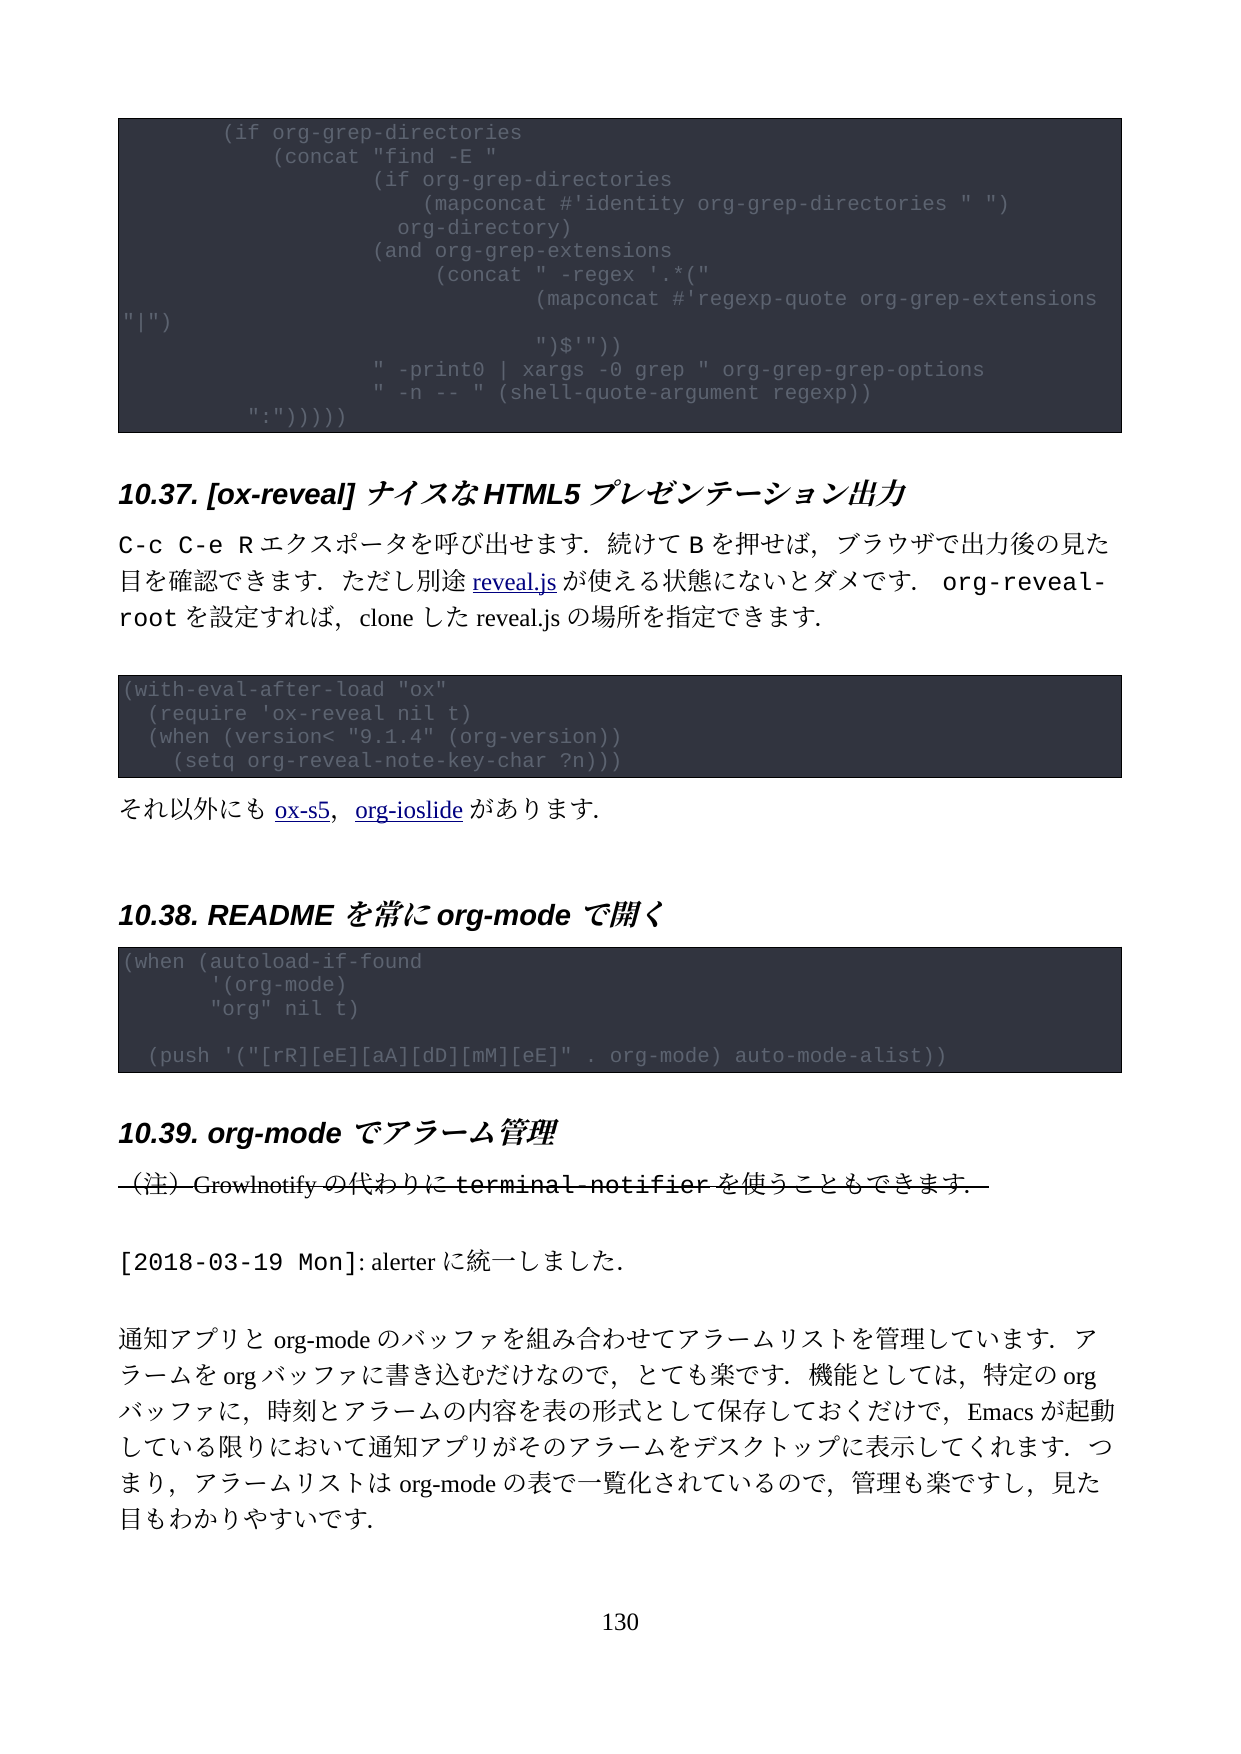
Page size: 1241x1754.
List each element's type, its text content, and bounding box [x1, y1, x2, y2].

text (concat "find -E " [119, 142, 1121, 165]
text [2018-03-19 Mon]: alerter に統一しました． [118, 1242, 1122, 1307]
text org-directory) [119, 213, 1121, 236]
text (push '("[rR][eE][aA][dD][mM][eE]" . org-mode) auto-mode-alist)) [119, 1041, 1121, 1072]
text （注）Growlnotify の代わりに terminal-notifier を使うこともできます． [118, 1164, 1122, 1229]
subtitle README を常に org-mode で開く [118, 892, 1122, 934]
text (when (version< "9.1.4" (org-version)) [119, 722, 1121, 746]
text (mapconcat #'regexp-quote org-grep-extensions "|") [119, 284, 1121, 331]
text (and org-grep-extensions [119, 236, 1121, 260]
text "org" nil t) [119, 994, 1121, 1018]
text (concat " -regex '.*(" [119, 260, 1121, 284]
text (require 'ox-reveal nil t) [119, 699, 1121, 722]
text (if org-grep-directories [119, 165, 1121, 189]
text '(org-mode) [119, 970, 1121, 994]
text 通知アプリと org-mode のバッファを組み合わせてアラームリストを管理しています．アラームをorgバッファに書き込むだけなので，とても楽です．機能としては，特定のorgバッファに，時刻とアラームの内容を表の形式として保存しておくだけで，Emacs が起動している限りにおいて通知アプリがそのアラームをデスクトップに表示してくれます．つまり，アラームリストは org-mode の表で一覧化されているので，管理も楽ですし，見た目もわかりやすいです． [118, 1319, 1122, 1564]
text (setq org-reveal-note-key-char ?n))) [119, 746, 1121, 777]
text それ以外にも ox-s5，org-ioslide があります． [118, 790, 1122, 855]
text (when (autoload-if-found [119, 948, 1121, 970]
text ":"))))) [119, 402, 1121, 432]
text C-c C-e R エクスポータを呼び出せます．続けて B を押せば，ブラウザで出力後の見た目を確認できます．ただし別途 reveal.js が使える状態にないとダメです． org-reveal-root を設定すれば，clone した reveal.js の場所を指定できます． [118, 525, 1122, 663]
text (if org-grep-directories [119, 119, 1121, 142]
subtitle org-mode でアラーム管理 [118, 1110, 1122, 1152]
text (mapconcat #'identity org-grep-directories " ") [119, 189, 1121, 213]
text (with-eval-after-load "ox" [119, 676, 1121, 699]
text " -print0 | xargs -0 grep " org-grep-grep-options [119, 354, 1121, 378]
subtitle [ox-reveal] ナイスなHTML5プレゼンテーション出力 [118, 471, 1122, 513]
text ")$'")) [119, 331, 1121, 354]
text " -n -- " (shell-quote-argument regexp)) [119, 378, 1121, 402]
